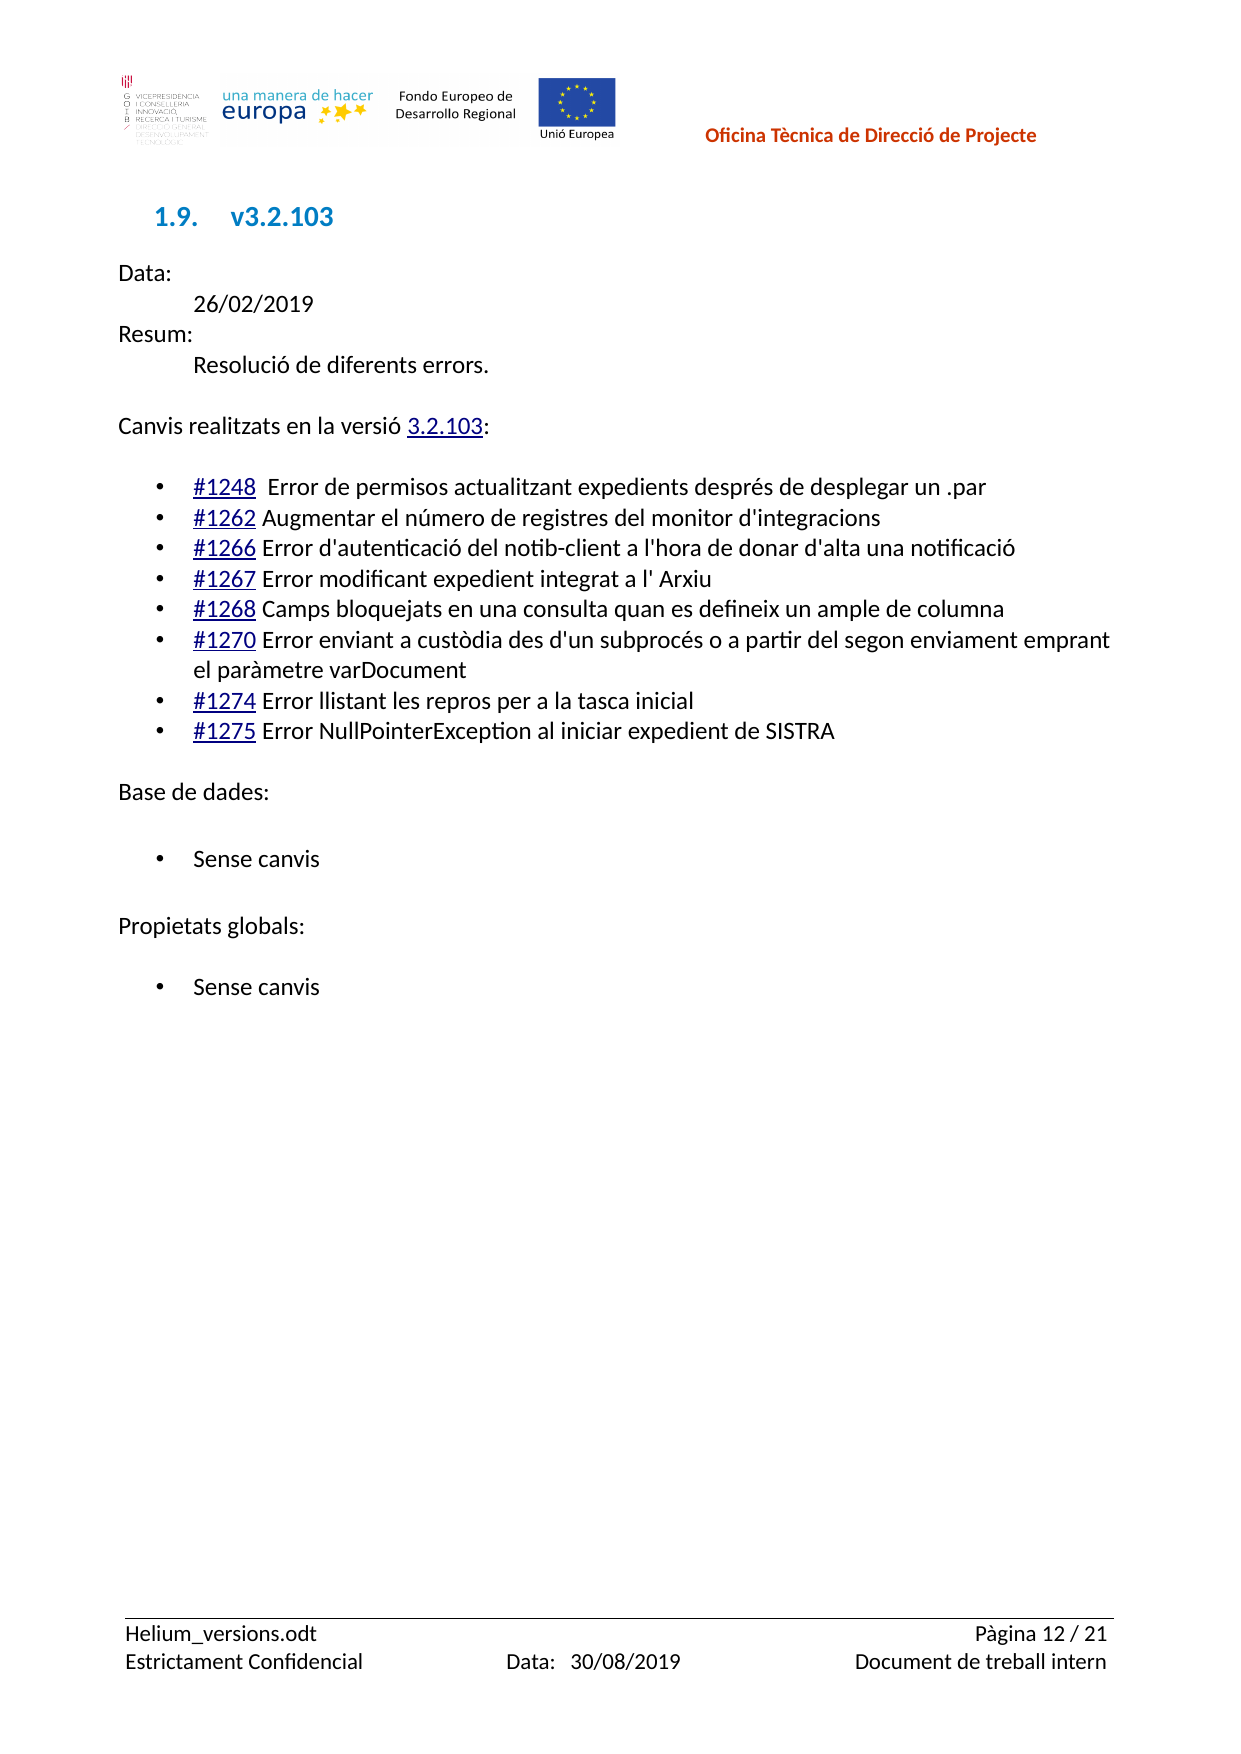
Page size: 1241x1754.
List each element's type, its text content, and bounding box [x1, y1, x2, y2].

text Resolució de diferents errors. [118, 349, 1122, 380]
list #1274 Error llistant les repros per a la tasca inicial [156, 685, 1122, 715]
list #1262 Augmentar el número de registres del monitor d'integracions [156, 502, 1122, 532]
text Propietats globals: [118, 910, 1122, 941]
list Sense canvis [156, 843, 1122, 874]
text Base de dades: [118, 776, 1122, 807]
text 26/02/2019 [118, 288, 1122, 319]
subtitle v3.2.103 [153, 198, 1122, 234]
list #1270 Error enviant a custòdia des d'un subprocés o a partir del segon enviament emprant el paràmetre varDocument [156, 624, 1122, 685]
picture [219, 73, 621, 147]
list #1268 Camps bloquejats en una consulta quan es defineix un ample de columna [156, 593, 1122, 624]
list #1275 Error NullPointerException al iniciar expedient de SISTRA [156, 715, 1122, 746]
list #1248 Error de permisos actualitzant expedients després de desplegar un .par [156, 471, 1122, 502]
list #1266 Error d'autenticació del notib-client a l'hora de donar d'alta una notificació [156, 532, 1122, 563]
picture [118, 73, 213, 147]
text Resum: [118, 319, 1122, 349]
text Data: [118, 258, 1122, 288]
text Canvis realitzats en la versió 3.2.103: [118, 410, 1122, 441]
list Sense canvis [156, 971, 1122, 1002]
list #1267 Error modificant expedient integrat a l' Arxiu [156, 563, 1122, 593]
